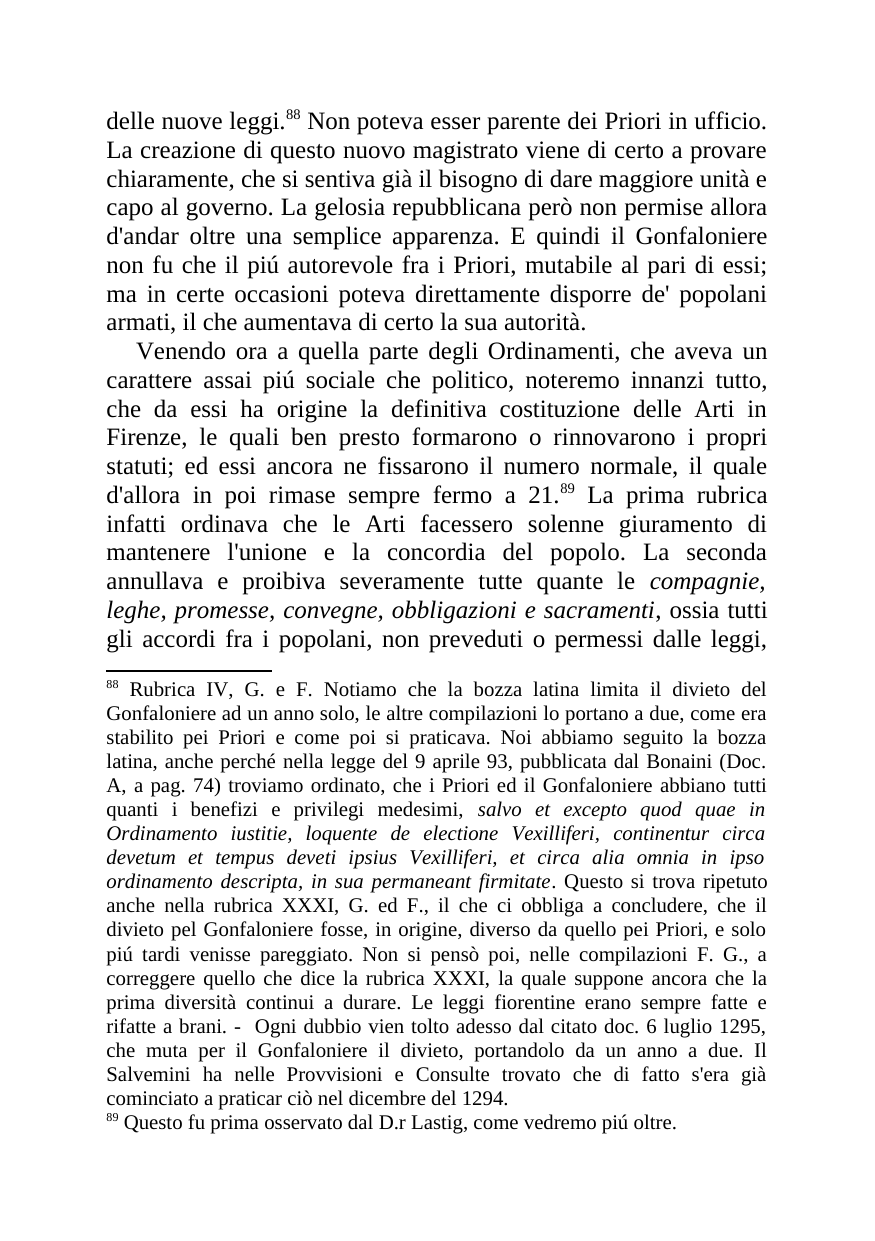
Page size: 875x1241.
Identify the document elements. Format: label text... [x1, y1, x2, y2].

text Venendo ora a quella parte degli Ordinamenti, che aveva un carattere assai piú sociale che politico, noteremo innanzi tutto, che da essi ha origine la definitiva costituzione delle Arti in Firenze, le quali ben presto formarono o rinnovarono i propri statuti; ed essi ancora ne fissarono il numero normale, il quale d'allora in poi rimase sempre fermo a 21. La prima rubrica infatti ordinava che le Arti facessero solenne giuramento di mantenere l'unione e la concordia del popolo. La seconda annullava e proibiva severamente tutte quante le compagnie, leghe, promesse, convegne, obbligazioni e sacramenti, ossia tutti gli accordi fra i popolani, non preveduti o permessi dalle leggi, [106, 336, 768, 652]
text delle nuove leggi. Non poteva esser parente dei Priori in ufficio. La creazione di questo nuovo magistrato viene di certo a provare chiaramente, che si sentiva già il bisogno di dare maggiore unità e capo al governo. La gelosia repubblicana però non permise allora d'andar oltre una semplice apparenza. E quindi il Gonfaloniere non fu che il piú autorevole fra i Priori, mutabile al pari di essi; ma in certe occasioni poteva direttamente disporre de' popolani armati, il che aumentava di certo la sua autorità. [106, 106, 768, 336]
text Rubrica IV, G. e F. Notiamo che la bozza latina limita il divieto del Gonfaloniere ad un anno solo, le altre compilazioni lo portano a due, come era stabilito pei Priori e come poi si praticava. Noi abbiamo seguito la bozza latina, anche perché nella legge del 9 aprile 93, pubblicata dal Bonaini (Doc. A, a pag. 74) troviamo ordinato, che i Priori ed il Gonfaloniere abbiano tutti quanti i benefizi e privilegi medesimi, salvo et excepto quod quae in Ordinamento iustitie, loquente de electione Vexilliferi, continentur circa devetum et tempus deveti ipsius Vexilliferi, et circa alia omnia in ipso ordinamento descripta, in sua permaneant firmitate. Questo si trova ripetuto anche nella rubrica XXXI, G. ed F., il che ci obbliga a concludere, che il divieto pel Gonfaloniere fosse, in origine, diverso da quello pei Priori, e solo piú tardi venisse pareggiato. Non si pensò poi, nelle compilazioni F. G., a correggere quello che dice la rubrica XXXI, la quale suppone ancora che la prima diversità continui a durare. Le leggi fiorentine erano sempre fatte e rifatte a brani. - Ogni dubbio vien tolto adesso dal citato doc. 6 luglio 1295, che muta per il Gonfaloniere il divieto, portandolo da un anno a due. Il Salvemini ha nelle Provvisioni e Consulte trovato che di fatto s'era già cominciato a praticar ciò nel dicembre del 1294. [106, 677, 768, 1110]
text Questo fu prima osservato dal D.r Lastig, come vedremo piú oltre. [106, 1110, 768, 1134]
